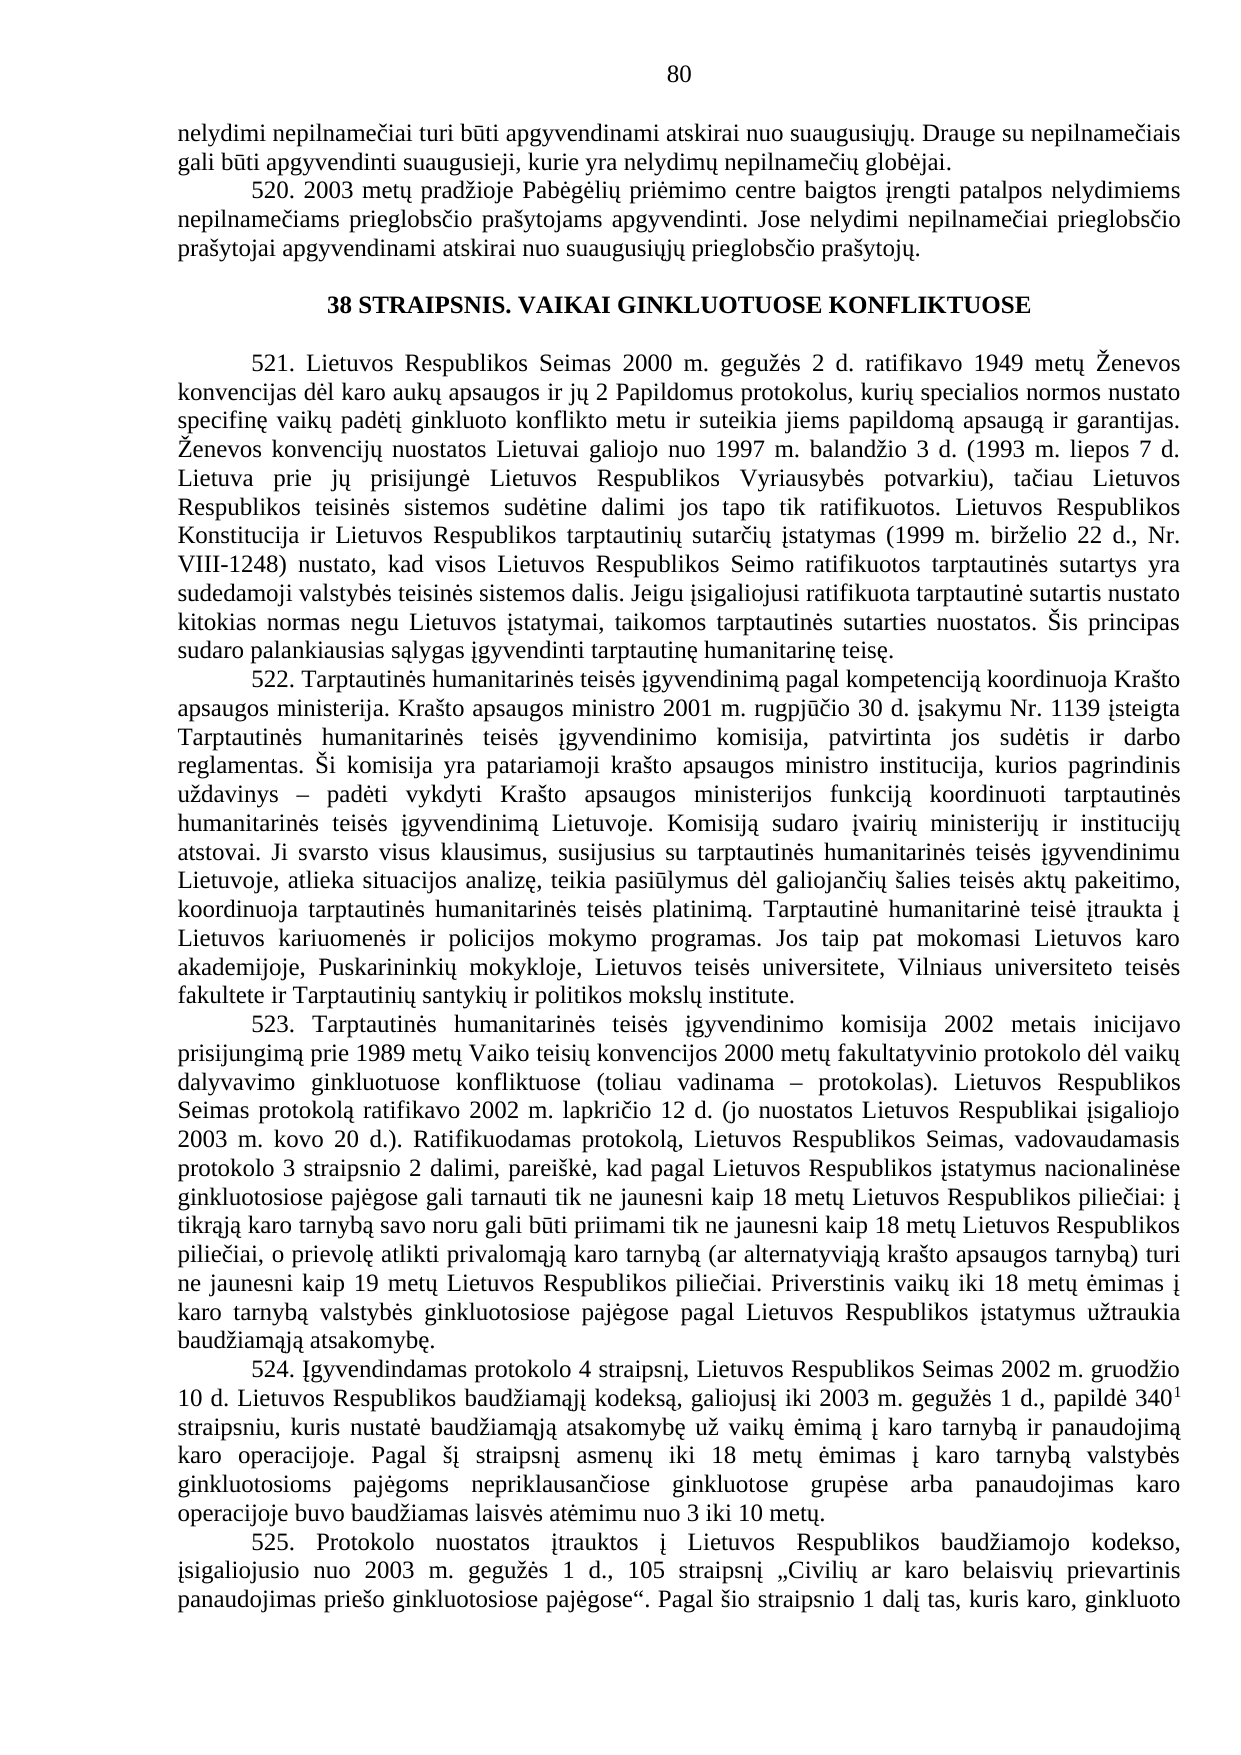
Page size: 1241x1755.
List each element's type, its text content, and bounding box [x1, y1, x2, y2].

text 524. Įgyvendindamas protokolo 4 straipsnį, Lietuvos Respublikos Seimas 2002 m. gruodžio 10 d. Lietuvos Respublikos baudžiamąjį kodeksą, galiojusį iki 2003 m. gegužės 1 d., papildė 3401 straipsniu, kuris nustatė baudžiamąją atsakomybę už vaikų ėmimą į karo tarnybą ir panaudojimą karo operacijoje. Pagal šį straipsnį asmenų iki 18 metų ėmimas į karo tarnybą valstybės ginkluotosioms pajėgoms nepriklausančiose ginkluotose grupėse arba panaudojimas karo operacijoje buvo baudžiamas laisvės atėmimu nuo 3 iki 10 metų. [177, 1354, 1181, 1527]
text 38 straipsnis. vaikai ginkluotuose konfliktuose [177, 291, 1181, 319]
text 525. Protokolo nuostatos įtrauktos į Lietuvos Respublikos baudžiamojo kodekso, įsigaliojusio nuo 2003 m. gegužės 1 d., 105 straipsnį „Civilių ar karo belaisvių prievartinis panaudojimas priešo ginkluotosiose pajėgose“. Pagal šio straipsnio 1 dalį tas, kuris karo, ginkluoto [177, 1527, 1181, 1613]
text 522. Tarptautinės humanitarinės teisės įgyvendinimą pagal kompetenciją koordinuoja Krašto apsaugos ministerija. Krašto apsaugos ministro 2001 m. rugpjūčio 30 d. įsakymu Nr. 1139 įsteigta Tarptautinės humanitarinės teisės įgyvendinimo komisija, patvirtinta jos sudėtis ir darbo reglamentas. Ši komisija yra patariamoji krašto apsaugos ministro institucija, kurios pagrindinis uždavinys – padėti vykdyti Krašto apsaugos ministerijos funkciją koordinuoti tarptautinės humanitarinės teisės įgyvendinimą Lietuvoje. Komisiją sudaro įvairių ministerijų ir institucijų atstovai. Ji svarsto visus klausimus, susijusius su tarptautinės humanitarinės teisės įgyvendinimu Lietuvoje, atlieka situacijos analizę, teikia pasiūlymus dėl galiojančių šalies teisės aktų pakeitimo, koordinuoja tarptautinės humanitarinės teisės platinimą. Tarptautinė humanitarinė teisė įtraukta į Lietuvos kariuomenės ir policijos mokymo programas. Jos taip pat mokomasi Lietuvos karo akademijoje, Puskarininkių mokykloje, Lietuvos teisės universitete, Vilniaus universiteto teisės fakultete ir Tarptautinių santykių ir politikos mokslų institute. [177, 664, 1181, 1009]
text nelydimi nepilnamečiai turi būti apgyvendinami atskirai nuo suaugusiųjų. Drauge su nepilnamečiais gali būti apgyvendinti suaugusieji, kurie yra nelydimų nepilnamečių globėjai. [177, 118, 1181, 176]
text 521. Lietuvos Respublikos Seimas 2000 m. gegužės 2 d. ratifikavo 1949 metų Ženevos konvencijas dėl karo aukų apsaugos ir jų 2 Papildomus protokolus, kurių specialios normos nustato specifinę vaikų padėtį ginkluoto konflikto metu ir suteikia jiems papildomą apsaugą ir garantijas. Ženevos konvencijų nuostatos Lietuvai galiojo nuo 1997 m. balandžio 3 d. (1993 m. liepos 7 d. Lietuva prie jų prisijungė Lietuvos Respublikos Vyriausybės potvarkiu), tačiau Lietuvos Respublikos teisinės sistemos sudėtine dalimi jos tapo tik ratifikuotos. Lietuvos Respublikos Konstitucija ir Lietuvos Respublikos tarptautinių sutarčių įstatymas (1999 m. birželio 22 d., Nr. VIII-1248) nustato, kad visos Lietuvos Respublikos Seimo ratifikuotos tarptautinės sutartys yra sudedamoji valstybės teisinės sistemos dalis. Jeigu įsigaliojusi ratifikuota tarptautinė sutartis nustato kitokias normas negu Lietuvos įstatymai, taikomos tarptautinės sutarties nuostatos. Šis principas sudaro palankiausias sąlygas įgyvendinti tarptautinę humanitarinę teisę. [177, 348, 1181, 664]
text 520. 2003 metų pradžioje Pabėgėlių priėmimo centre baigtos įrengti patalpos nelydimiems nepilnamečiams prieglobsčio prašytojams apgyvendinti. Jose nelydimi nepilnamečiai prieglobsčio prašytojai apgyvendinami atskirai nuo suaugusiųjų prieglobsčio prašytojų. [177, 176, 1181, 262]
text 523. Tarptautinės humanitarinės teisės įgyvendinimo komisija 2002 metais inicijavo prisijungimą prie 1989 metų Vaiko teisių konvencijos 2000 metų fakultatyvinio protokolo dėl vaikų dalyvavimo ginkluotuose konfliktuose (toliau vadinama – protokolas). Lietuvos Respublikos Seimas protokolą ratifikavo 2002 m. lapkričio 12 d. (jo nuostatos Lietuvos Respublikai įsigaliojo 2003 m. kovo 20 d.). Ratifikuodamas protokolą, Lietuvos Respublikos Seimas, vadovaudamasis protokolo 3 straipsnio 2 dalimi, pareiškė, kad pagal Lietuvos Respublikos įstatymus nacionalinėse ginkluotosiose pajėgose gali tarnauti tik ne jaunesni kaip 18 metų Lietuvos Respublikos piliečiai: į tikrąją karo tarnybą savo noru gali būti priimami tik ne jaunesni kaip 18 metų Lietuvos Respublikos piliečiai, o prievolę atlikti privalomąją karo tarnybą (ar alternatyviąją krašto apsaugos tarnybą) turi ne jaunesni kaip 19 metų Lietuvos Respublikos piliečiai. Priverstinis vaikų iki 18 metų ėmimas į karo tarnybą valstybės ginkluotosiose pajėgose pagal Lietuvos Respublikos įstatymus užtraukia baudžiamąją atsakomybę. [177, 1009, 1181, 1354]
